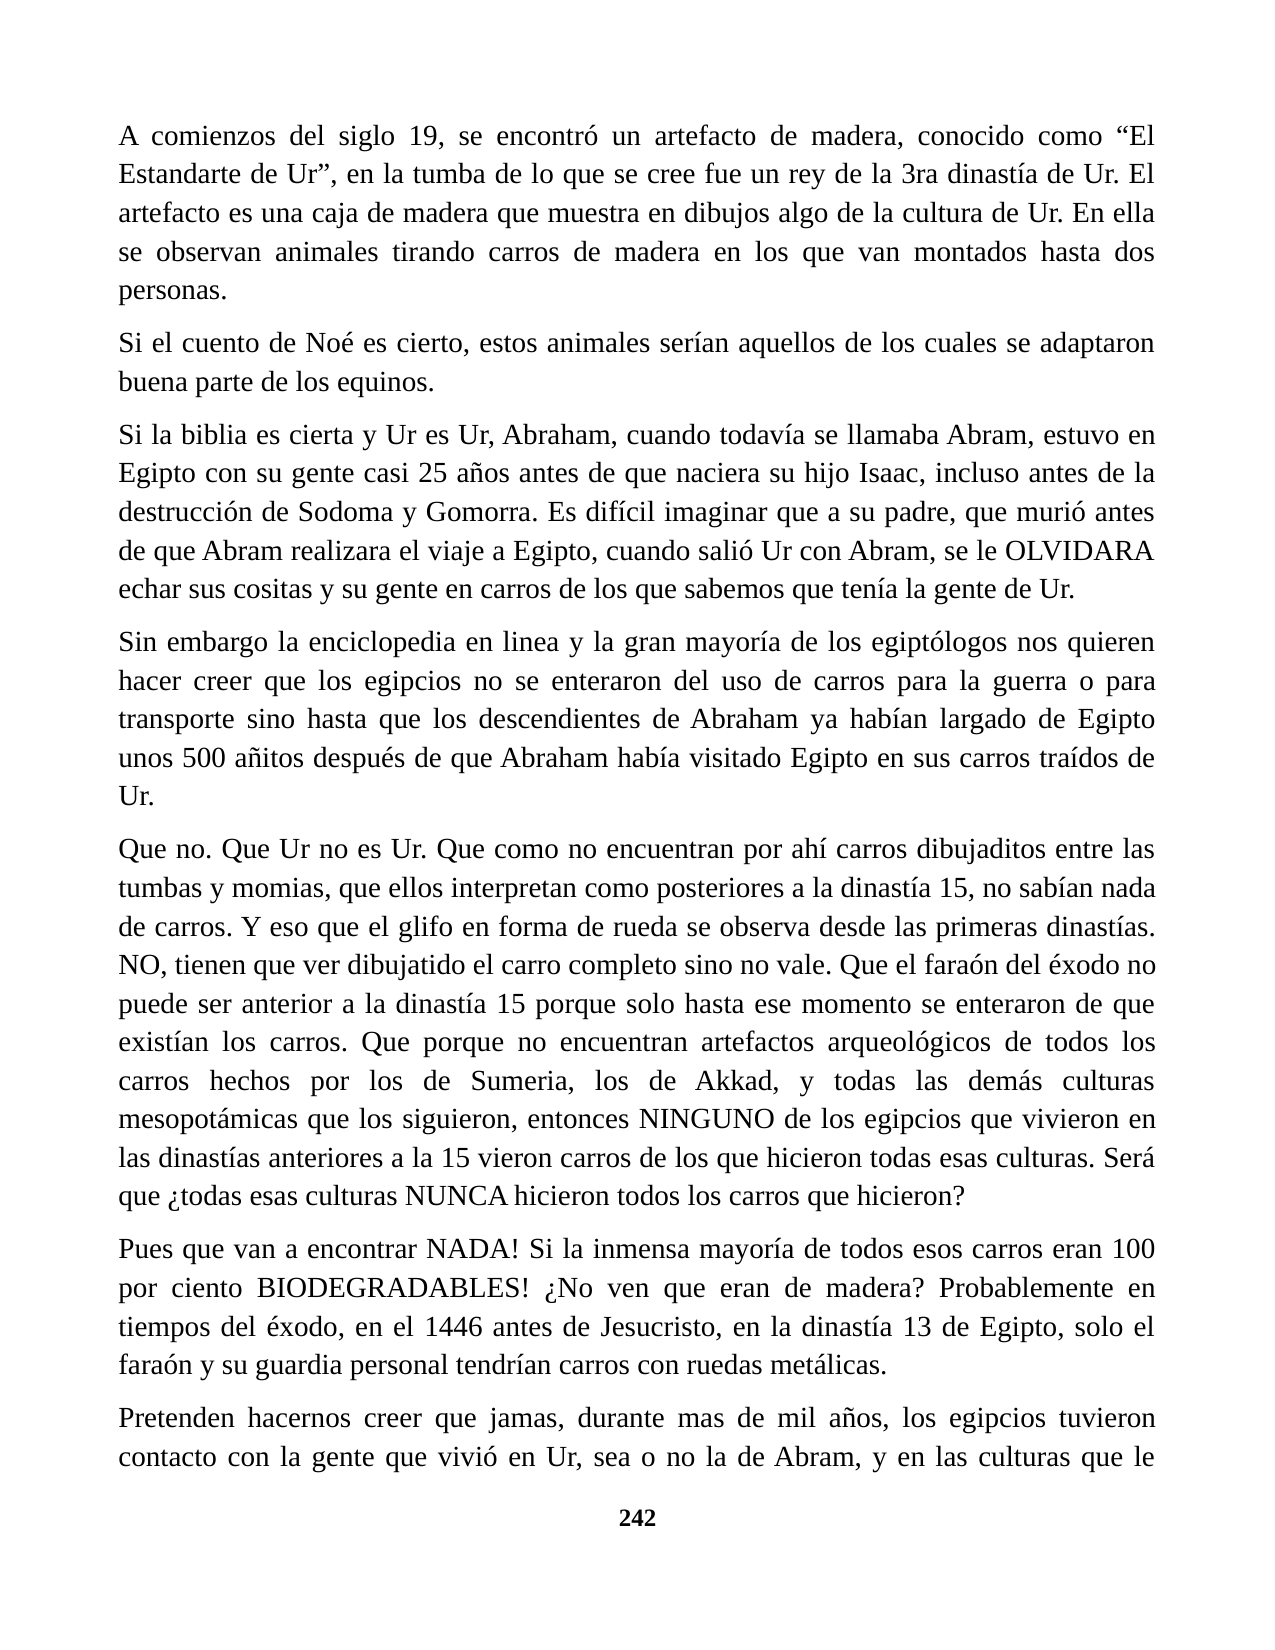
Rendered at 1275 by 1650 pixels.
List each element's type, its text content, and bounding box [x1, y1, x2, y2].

text Pretenden hacernos creer que jamas, durante mas de mil años, los egipcios tuvieron contacto con la gente que vivió en Ur, sea o no la de Abram, y en las culturas que le [118, 1400, 1157, 1472]
text A comienzos del siglo 19, se encontró un artefacto de madera, conocido como “El Estandarte de Ur”, en la tumba de lo que se cree fue un rey de la 3ra dinastía de Ur. El artefacto es una caja de madera que muestra en dibujos algo de la cultura de Ur. En ella se observan animales tirando carros de madera en los que van montados hasta dos personas. [118, 118, 1157, 306]
text Que no. Que Ur no es Ur. Que como no encuentran por ahí carros dibujaditos entre las tumbas y momias, que ellos interpretan como posteriores a la dinastía 15, no sabían nada de carros. Y eso que el glifo en forma de rueda se observa desde las primeras dinastías. NO, tienen que ver dibujatido el carro completo sino no vale. Que el faraón del éxodo no puede ser anterior a la dinastía 15 porque solo hasta ese momento se enteraron de que existían los carros. Que porque no encuentran artefactos arqueológicos de todos los carros hechos por los de Sumeria, los de Akkad, y todas las demás culturas mesopotámicas que los siguieron, entonces NINGUNO de los egipcios que vivieron en las dinastías anteriores a la 15 vieron carros de los que hicieron todas esas culturas. Será que ¿todas esas culturas NUNCA hicieron todos los carros que hicieron? [118, 832, 1157, 1212]
text Sin embargo la enciclopedia en linea y la gran mayoría de los egiptólogos nos quieren hacer creer que los egipcios no se enteraron del uso de carros para la guerra o para transporte sino hasta que los descendientes de Abraham ya habían largado de Egipto unos 500 añitos después de que Abraham había visitado Egipto en sus carros traídos de Ur. [118, 624, 1157, 812]
text Si la biblia es cierta y Ur es Ur, Abraham, cuando todavía se llamaba Abram, estuvo en Egipto con su gente casi 25 años antes de que naciera su hijo Isaac, incluso antes de la destrucción de Sodoma y Gomorra. Es difícil imaginar que a su padre, que murió antes de que Abram realizara el viaje a Egipto, cuando salió Ur con Abram, se le OLVIDARA echar sus cositas y su gente en carros de los que sabemos que tenía la gente de Ur. [118, 417, 1157, 605]
text Pues que van a encontrar NADA! Si la inmensa mayoría de todos esos carros eran 100 por ciento BIODEGRADABLES! ¿No ven que eran de madera? Probablemente en tiempos del éxodo, en el 1446 antes de Jesucristo, en la dinastía 13 de Egipto, solo el faraón y su guardia personal tendrían carros con ruedas metálicas. [118, 1232, 1157, 1381]
text Si el cuento de Noé es cierto, estos animales serían aquellos de los cuales se adaptaron buena parte de los equinos. [118, 325, 1157, 397]
